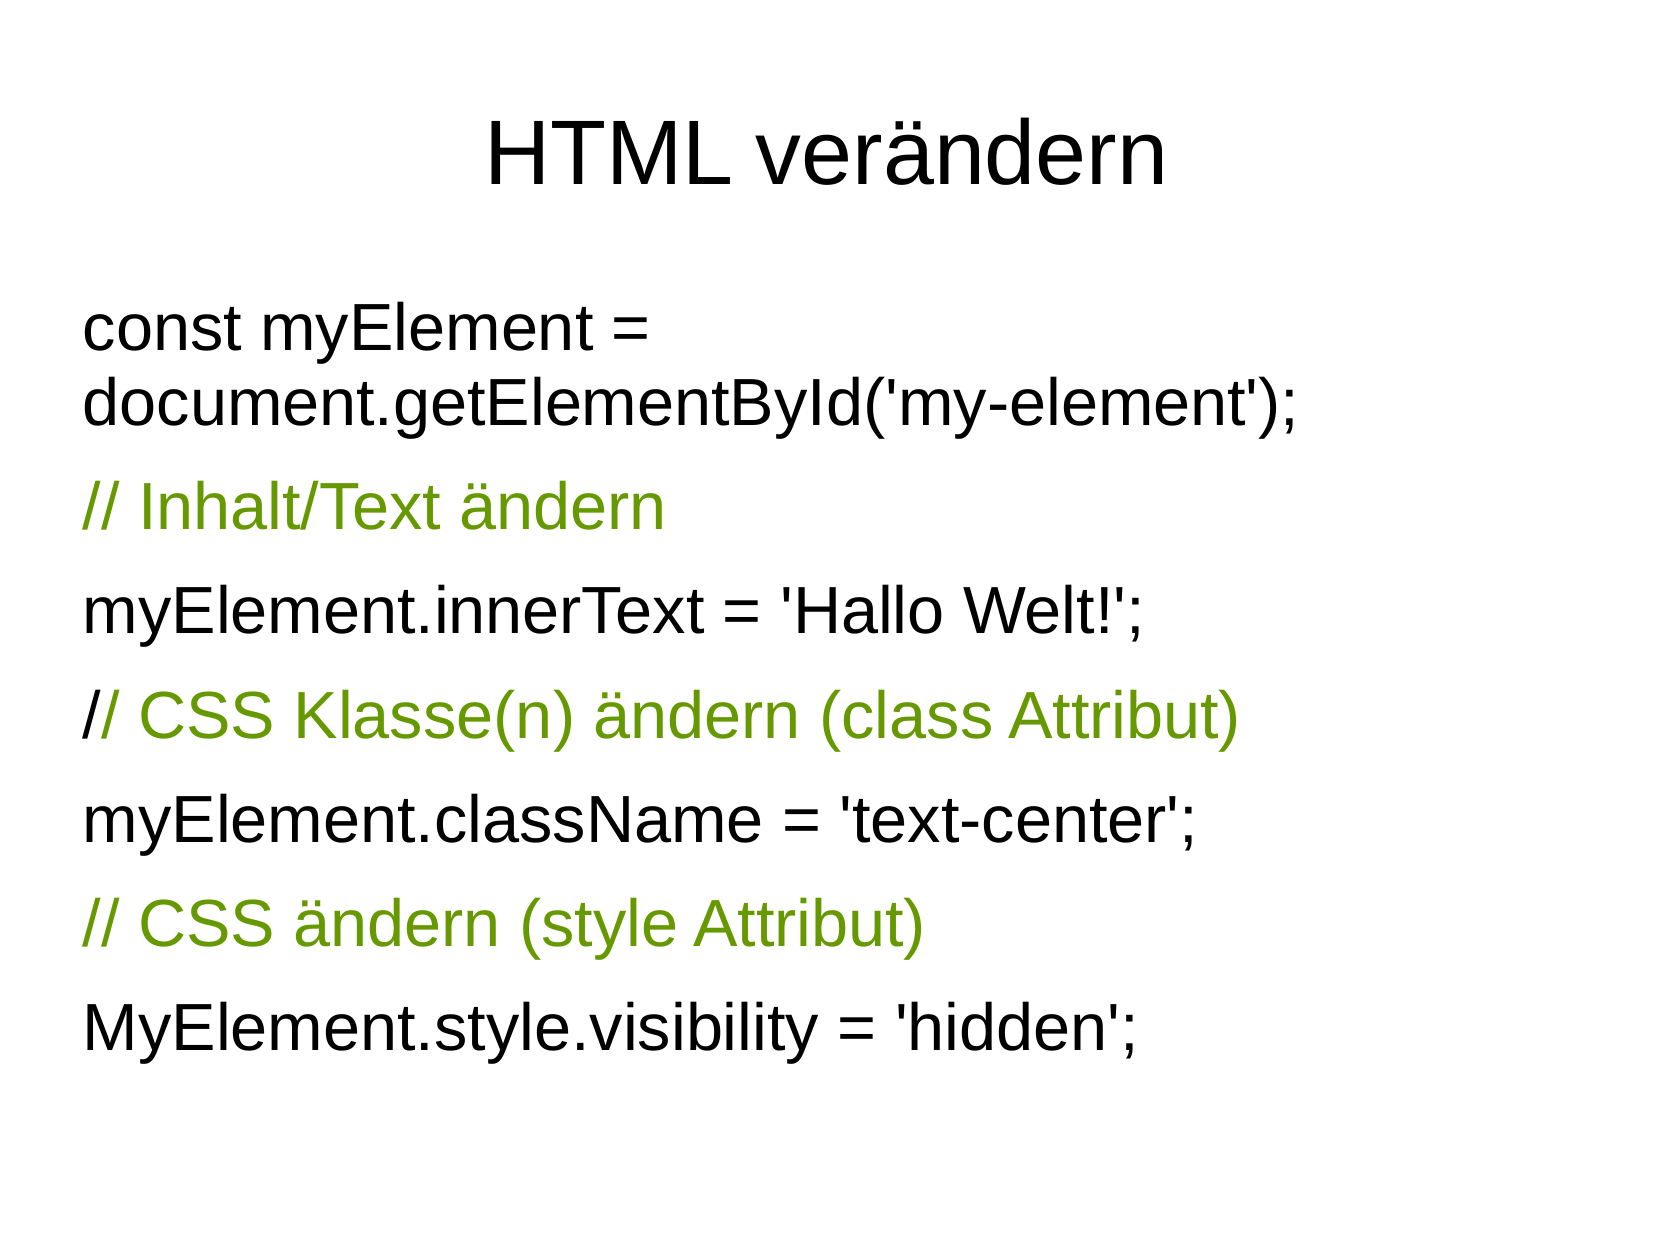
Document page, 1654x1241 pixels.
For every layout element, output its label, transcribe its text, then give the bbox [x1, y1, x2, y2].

title HTML verändern [82, 49, 1571, 257]
list const myElement = document.getElementById('my-element'); // Inhalt/Text ändern myElement.innerText = 'Hallo Welt!'; // CSS Klasse(n) ändern (class Attribut) myElement.className = 'text-center'; // CSS ändern (style Attribut) MyElement.style.visibility = 'hidden'; [82, 290, 1571, 1170]
